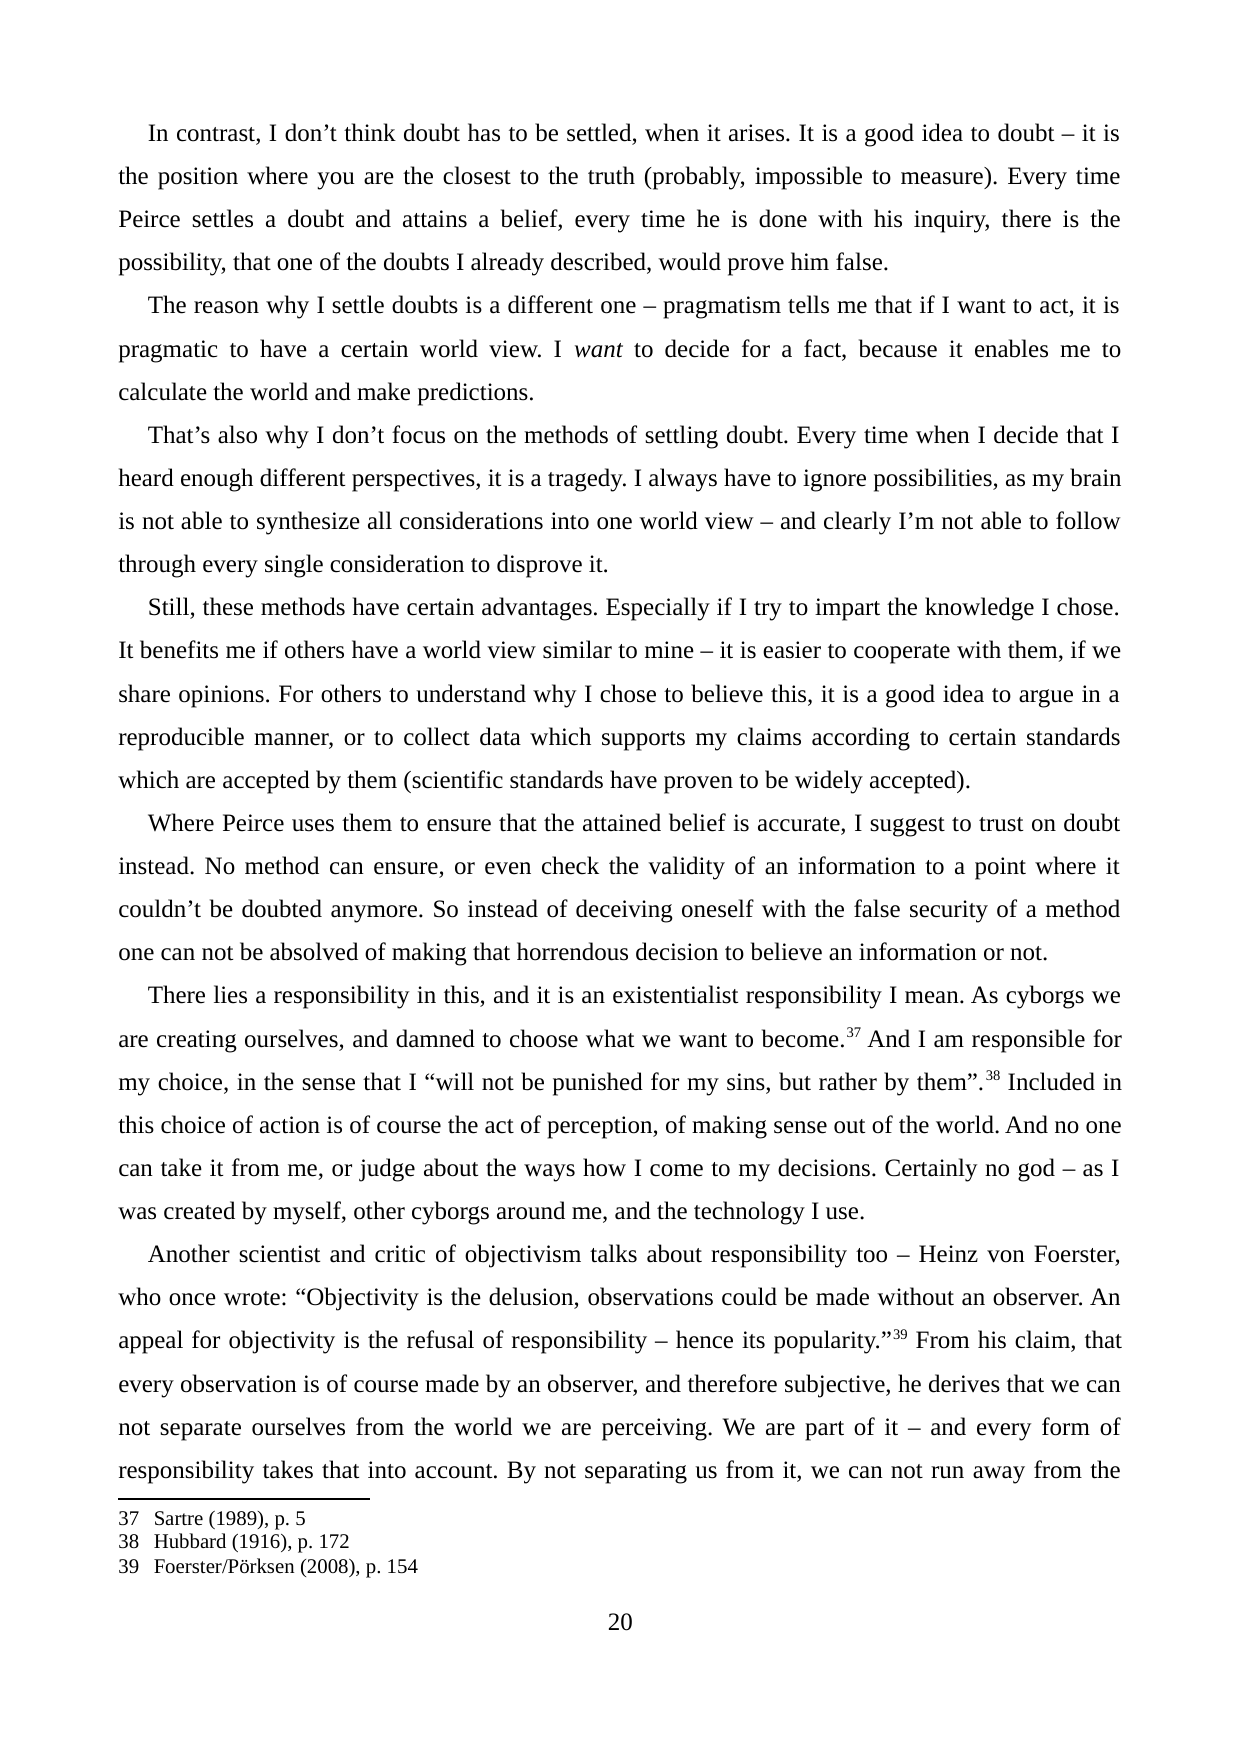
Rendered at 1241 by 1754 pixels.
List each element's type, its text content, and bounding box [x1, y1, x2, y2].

text Sartre (1989), p. 5 [118, 1505, 1122, 1529]
text Foerster/Pörksen (2008), p. 154 [118, 1553, 1122, 1578]
text The reason why I settle doubts is a different one – pragmatism tells me that if I want to act, it is pragmatic to have a certain world view. I want to decide for a fact, because it enables me to calculate the world and make predictions. [118, 291, 1122, 406]
text Where Peirce uses them to ensure that the attained belief is accurate, I suggest to trust on doubt instead. No method can ensure, or even check the validity of an information to a point where it couldn’t be doubted anymore. So instead of deceiving oneself with the false security of a method one can not be absolved of making that horrendous decision to believe an information or not. [118, 808, 1122, 966]
text That’s also why I don’t focus on the methods of settling doubt. Every time when I decide that I heard enough different perspectives, it is a tragedy. I always have to ignore possibilities, as my brain is not able to synthesize all considerations into one world view – and clearly I’m not able to follow through every single consideration to disprove it. [118, 420, 1122, 578]
text Hubbard (1916), p. 172 [118, 1529, 1122, 1553]
text Still, these methods have certain advantages. Especially if I try to impart the knowledge I chose. It benefits me if others have a world view similar to mine – it is easier to cooperate with them, if we share opinions. For others to understand why I chose to believe this, it is a good idea to argue in a reproducible manner, or to collect data which supports my claims according to certain standards which are accepted by them (scientific standards have proven to be widely accepted). [118, 592, 1122, 794]
text In contrast, I don’t think doubt has to be settled, when it arises. It is a good idea to doubt – it is the position where you are the closest to the truth (probably, impossible to measure). Every time Peirce settles a doubt and attains a belief, every time he is done with his inquiry, there is the possibility, that one of the doubts I already described, would prove him false. [118, 118, 1122, 276]
text There lies a responsibility in this, and it is an existentialist responsibility I mean. As cyborgs we are creating ourselves, and damned to choose what we want to become. And I am responsible for my choice, in the sense that I “will not be punished for my sins, but rather by them”. Included in this choice of action is of course the act of perception, of making sense out of the world. And no one can take it from me, or judge about the ways how I come to my decisions. Certainly no god – as I was created by myself, other cyborgs around me, and the technology I use. [118, 981, 1122, 1225]
text Another scientist and critic of objectivism talks about responsibility too – Heinz von Foerster, who once wrote: “Objectivity is the delusion, observations could be made without an observer. An appeal for objectivity is the refusal of responsibility – hence its popularity.” From his claim, that every observation is of course made by an observer, and therefore subjective, he derives that we can not separate ourselves from the world we are perceiving. We are part of it – and every form of responsibility takes that into account. By not separating us from it, we can not run away from the [118, 1239, 1122, 1484]
